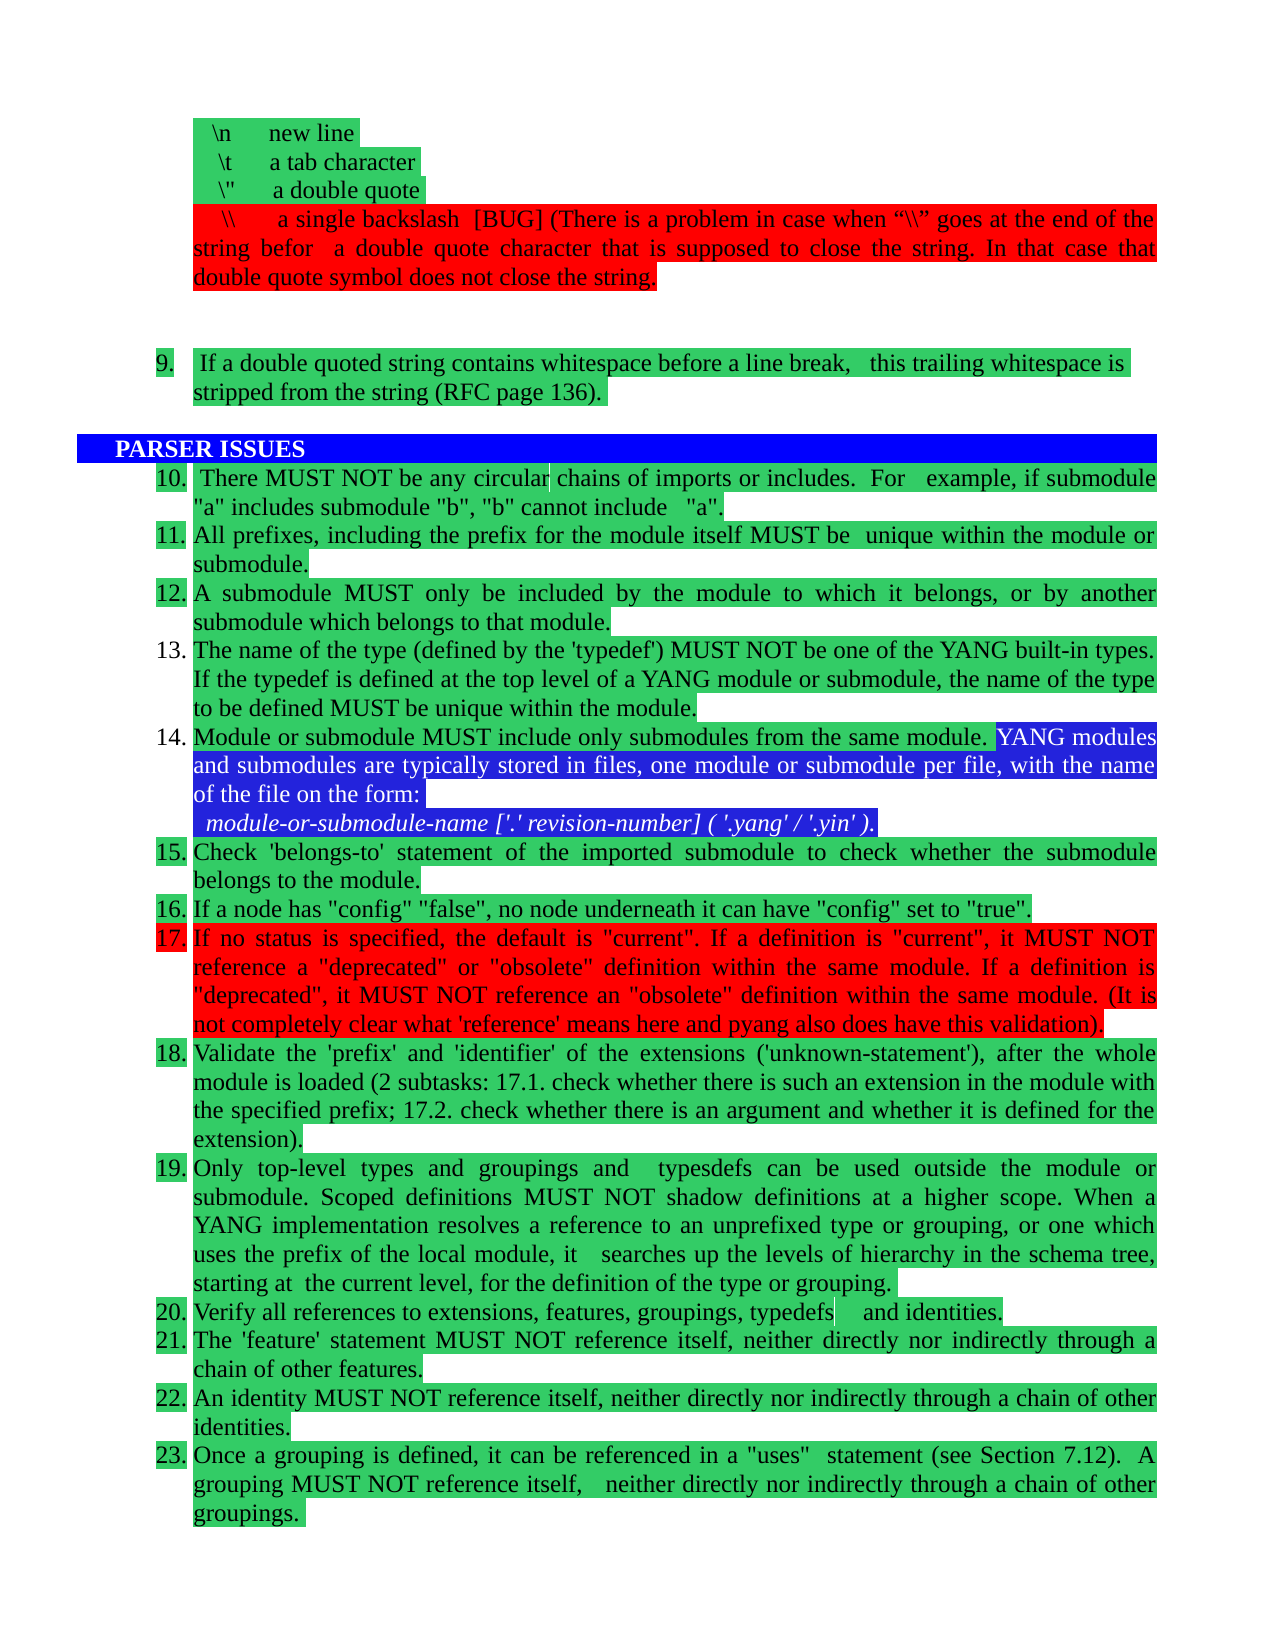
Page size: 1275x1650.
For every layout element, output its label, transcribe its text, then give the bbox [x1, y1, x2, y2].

list An identity MUST NOT reference itself, neither directly nor indirectly through a chain of other identities. [156, 1383, 1157, 1441]
list PARSER ISSUES [77, 434, 1157, 463]
list If a double quoted string contains whitespace before a line break, this trailing whitespace is stripped from the string (RFC page 136). [156, 348, 1157, 406]
list All prefixes, including the prefix for the module itself MUST be unique within the module or submodule. [156, 521, 1157, 578]
list If no status is specified, the default is "current". If a definition is "current", it MUST NOT reference a "deprecated" or "obsolete" definition within the same module. If a definition is "deprecated", it MUST NOT reference an "obsolete" definition within the same module. (It is not completely clear what 'reference' means here and pyang also does have this validation). [156, 923, 1157, 1038]
list The name of the type (defined by the 'typedef') MUST NOT be one of the YANG built-in types. If the typedef is defined at the top level of a YANG module or submodule, the name of the type to be defined MUST be unique within the module. [156, 636, 1157, 722]
list If a node has "config" "false", no node underneath it can have "config" set to "true". [156, 894, 1157, 923]
list \t a tab character [156, 147, 1157, 176]
list \\ a single backslash [BUG] (There is a problem in case when “\\” goes at the end of the string befor a double quote character that is supposed to close the string. In that case that double quote symbol does not close the string. [156, 204, 1157, 291]
list Only top-level types and groupings and typesdefs can be used outside the module or submodule. Scoped definitions MUST NOT shadow definitions at a higher scope. When a YANG implementation resolves a reference to an unprefixed type or grouping, or one which uses the prefix of the local module, it searches up the levels of hierarchy in the schema tree, starting at the current level, for the definition of the type or grouping. [156, 1153, 1157, 1297]
list Check 'belongs-to' statement of the imported submodule to check whether the submodule belongs to the module. [156, 837, 1157, 894]
list Once a grouping is defined, it can be referenced in a "uses" statement (see Section 7.12). A grouping MUST NOT reference itself, neither directly nor indirectly through a chain of other groupings. [156, 1441, 1157, 1527]
list \n new line [156, 118, 1157, 147]
list Validate the 'prefix' and 'identifier' of the extensions ('unknown-statement'), after the whole module is loaded (2 subtasks: 17.1. check whether there is such an extension in the module with the specified prefix; 17.2. check whether there is an argument and whether it is defined for the extension). [156, 1038, 1157, 1153]
list A submodule MUST only be included by the module to which it belongs, or by another submodule which belongs to that module. [156, 578, 1157, 636]
list \" a double quote [156, 176, 1157, 204]
list Verify all references to extensions, features, groupings, typedefs and identities. [156, 1297, 1157, 1326]
list The 'feature' statement MUST NOT reference itself, neither directly nor indirectly through a chain of other features. [156, 1326, 1157, 1383]
list module-or-submodule-name ['.' revision-number] ( '.yang' / '.yin' ). [156, 808, 1157, 837]
list There MUST NOT be any circular chains of imports or includes. For example, if submodule "a" includes submodule "b", "b" cannot include "a". [156, 463, 1157, 521]
list Module or submodule MUST include only submodules from the same module. YANG modules and submodules are typically stored in files, one module or submodule per file, with the name of the file on the form: [156, 722, 1157, 808]
